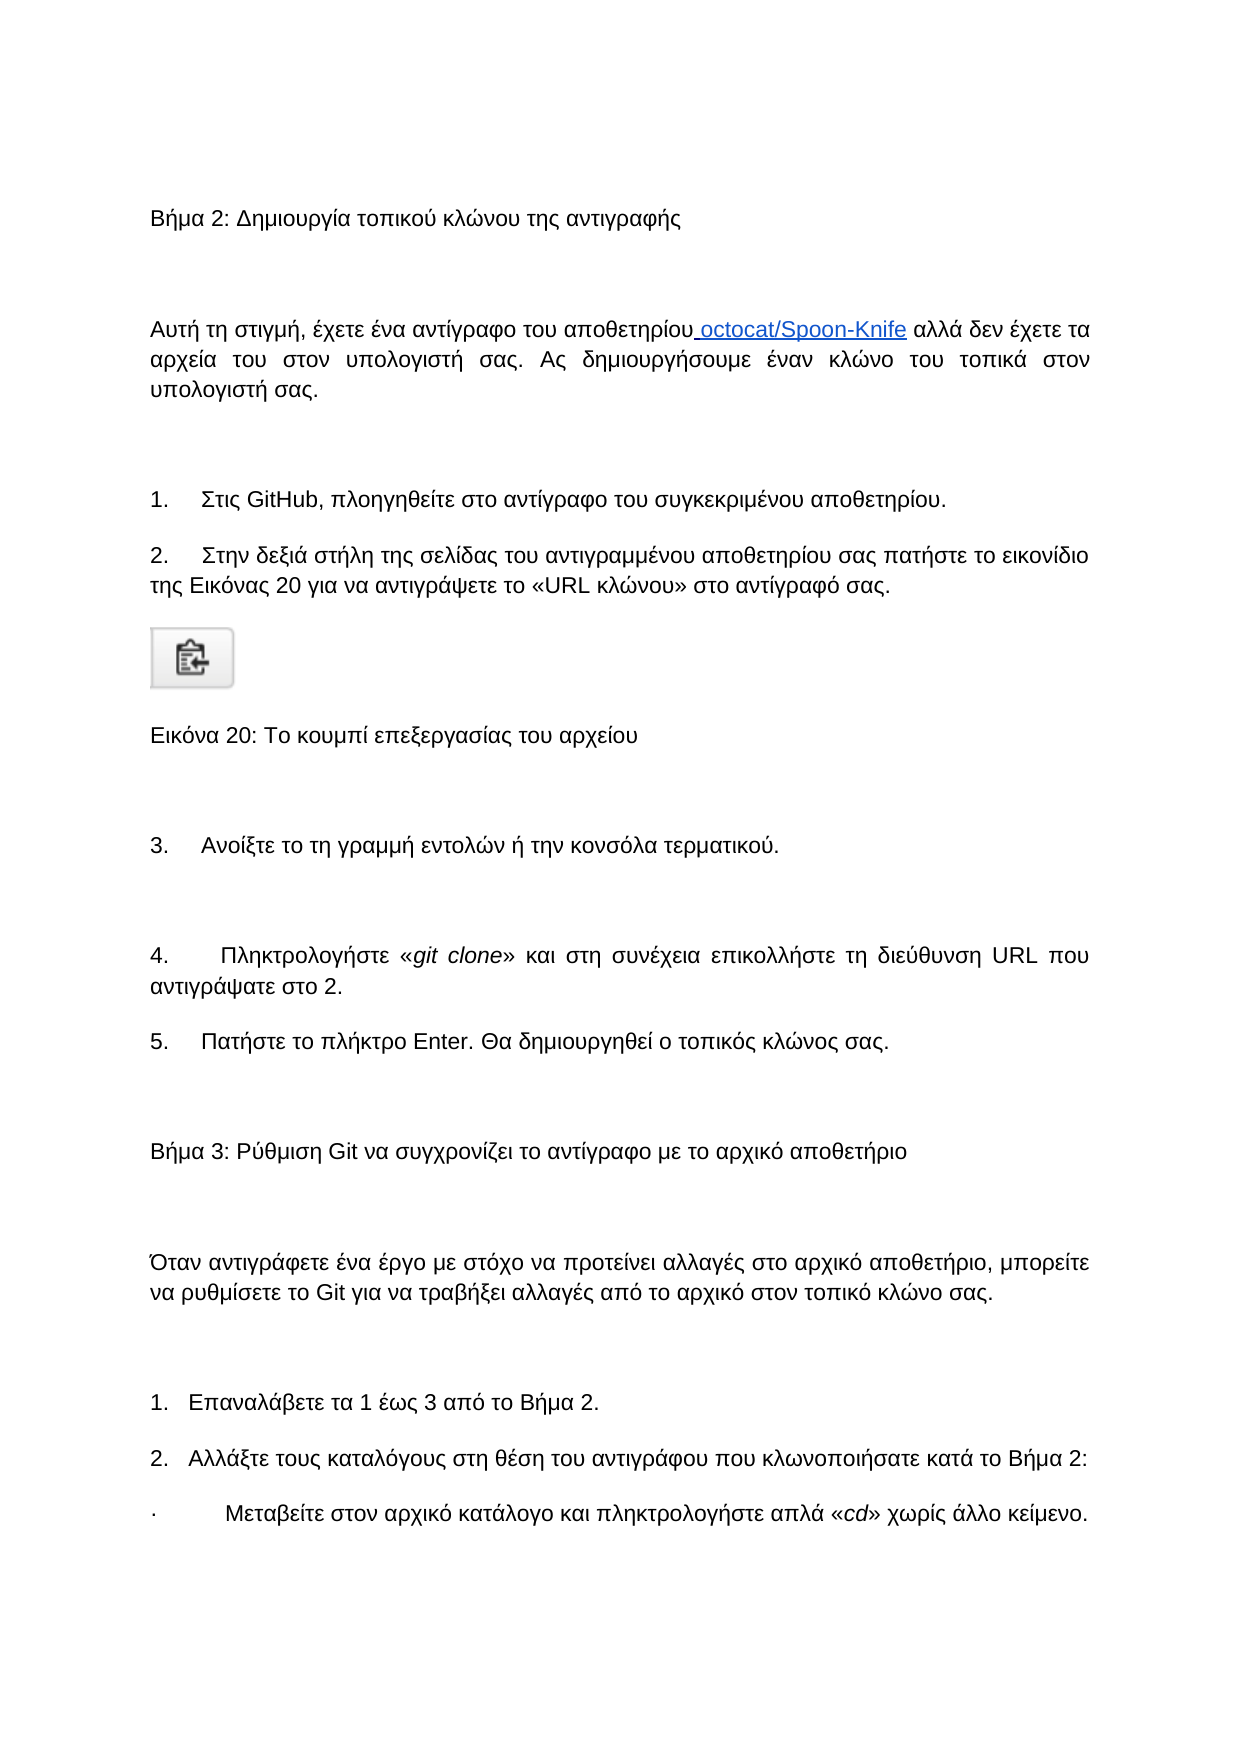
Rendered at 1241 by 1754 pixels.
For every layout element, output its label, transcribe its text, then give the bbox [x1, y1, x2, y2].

text · Μεταβείτε στον αρχικό κατάλογο και πληκτρολογήστε απλά «cd» χωρίς άλλο κείμενο. [150, 1500, 1091, 1526]
text 5. Πατήστε το πλήκτρο Enter. Θα δημιουργηθεί ο τοπικός κλώνος σας. [150, 1028, 1091, 1054]
text Όταν αντιγράφετε ένα έργο με στόχο να προτείνει αλλαγές στο αρχικό αποθετήριο, μπορείτε να ρυθμίσετε το Git για να τραβήξει αλλαγές από το αρχικό στον τοπικό κλώνο σας. [150, 1249, 1091, 1305]
text 2. Στην δεξιά στήλη της σελίδας του αντιγραμμένου αποθετηρίου σας πατήστε το εικονίδιο της Εικόνας 20 για να αντιγράψετε το «URL κλώνου» στο αντίγραφό σας. [150, 542, 1091, 598]
text 1. Στις GitHub, πλοηγηθείτε στο αντίγραφο του συγκεκριμένου αποθετηρίου. [150, 486, 1091, 513]
text Εικόνα 20: Το κουμπί επεξεργασίας του αρχείου [150, 722, 1091, 748]
text 2. Αλλάξτε τους καταλόγους στη θέση του αντιγράφου που κλωνοποιήσατε κατά το Βήμα 2: [150, 1444, 1091, 1471]
text 1. Επαναλάβετε τα 1 έως 3 από το Βήμα 2. [150, 1389, 1091, 1416]
text 4. Πληκτρολογήστε «git clone» και στη συνέχεια επικολλήστε τη διεύθυνση URL που αντιγράψατε στο 2. [150, 942, 1091, 999]
text Βήμα 2: Δημιουργία τοπικού κλώνου της αντιγραφής [150, 205, 1091, 232]
text 3. Ανοίξτε το τη γραμμή εντολών ή την κονσόλα τερματικού. [150, 832, 1091, 858]
text Αυτή τη στιγμή, έχετε ένα αντίγραφο του αποθετηρίου octocat/Spoon-Knife αλλά δεν έχετε τα αρχεία του στον υπολογιστή σας. Ας δημιουργήσουμε έναν κλώνο του τοπικά στον υπολογιστή σας. [150, 316, 1091, 402]
text Βήμα 3: Ρύθμιση Git να συγχρονίζει το αντίγραφο με το αρχικό αποθετήριο [150, 1138, 1091, 1164]
